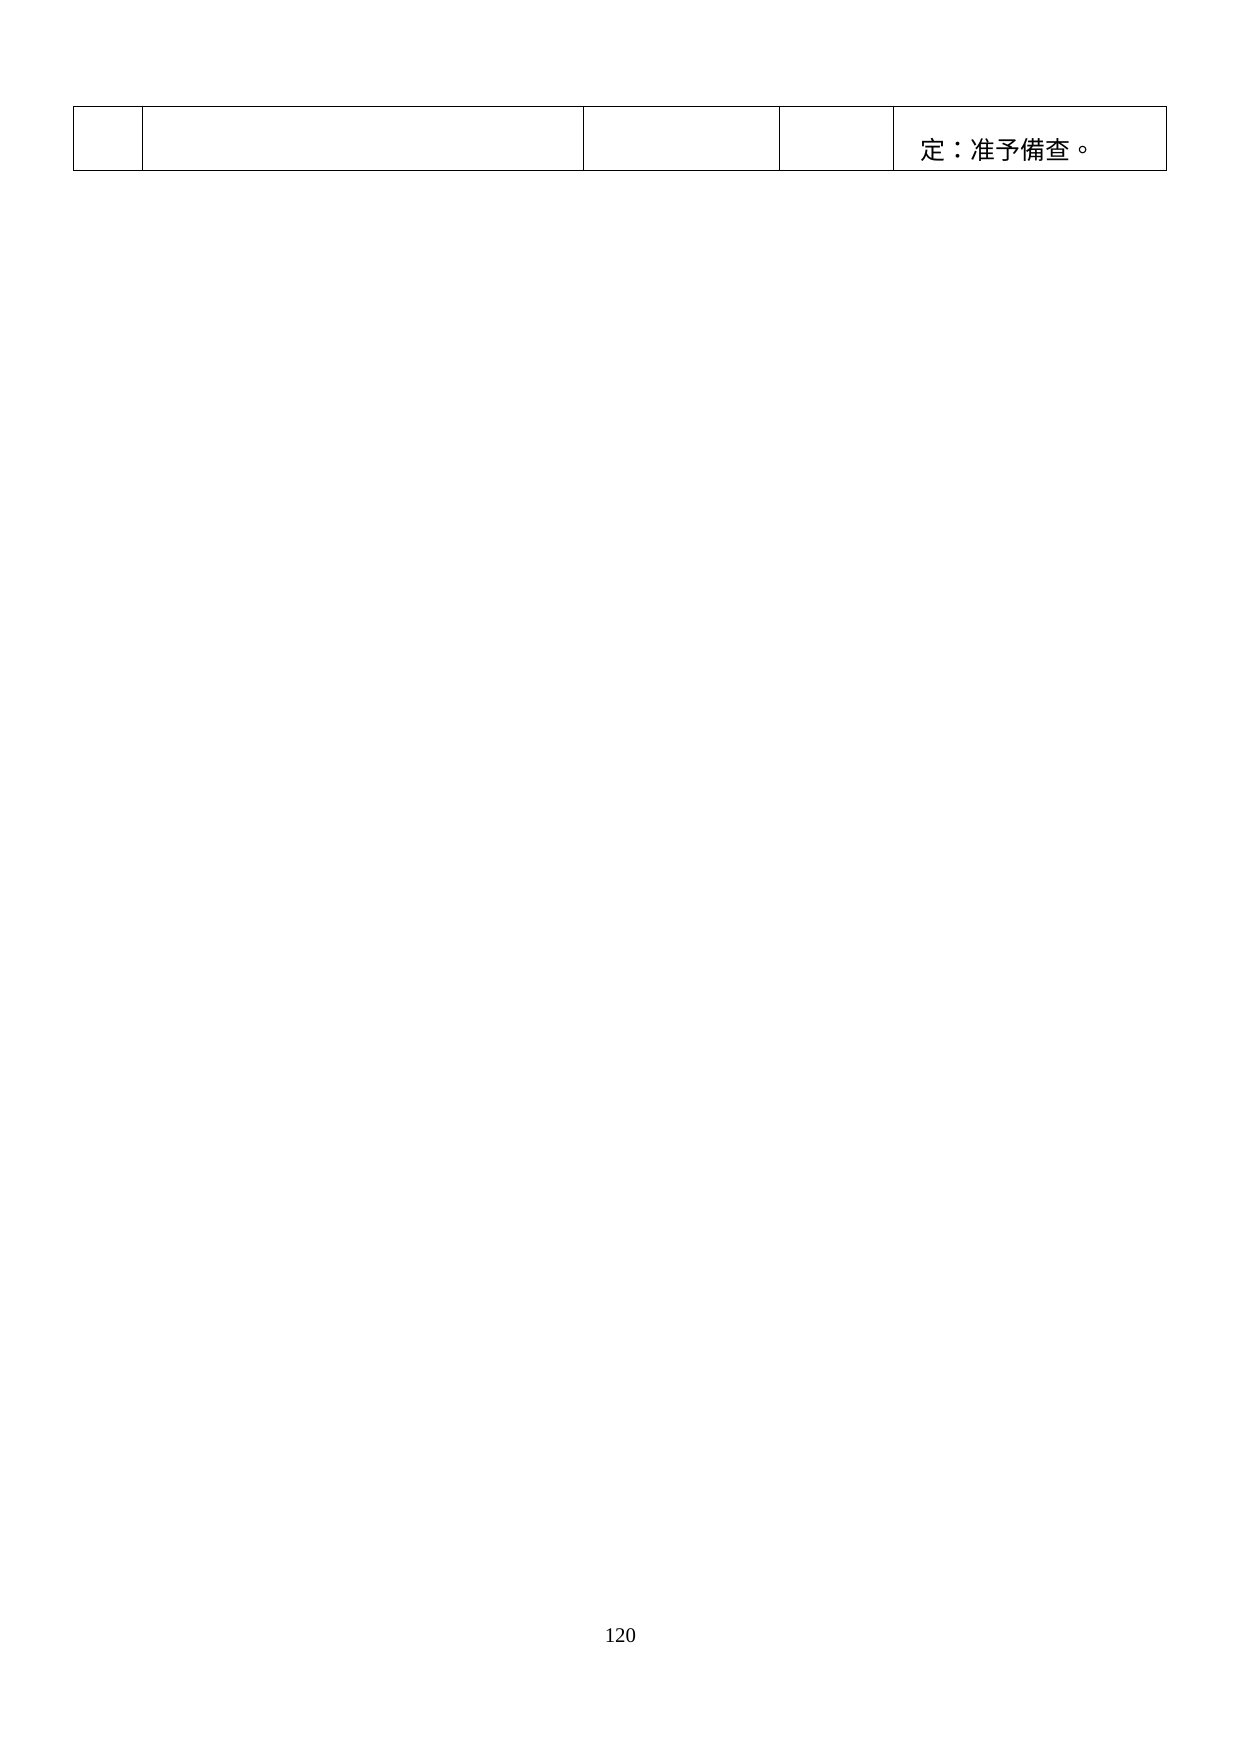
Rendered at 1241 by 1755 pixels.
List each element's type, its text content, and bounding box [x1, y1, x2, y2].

table_cell [584, 107, 779, 169]
table_cell 定：准予備查。 [894, 107, 1166, 169]
table_cell [74, 107, 142, 169]
table_cell [780, 107, 893, 169]
table_cell [143, 107, 583, 169]
